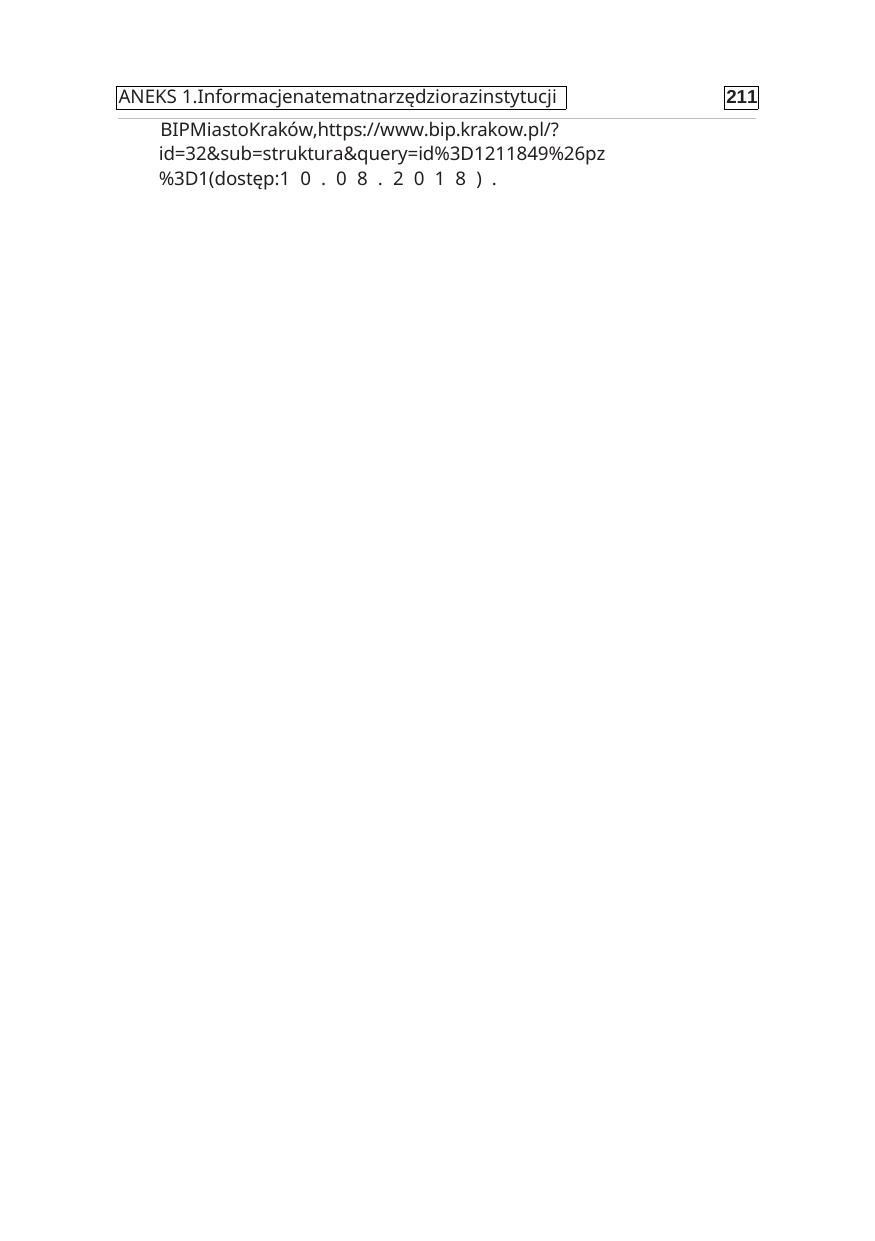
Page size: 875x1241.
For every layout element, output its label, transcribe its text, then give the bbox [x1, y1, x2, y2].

text BIPMiastoKraków,https://www.bip.krakow.pl/?id=32&sub=struktura&query=id%3D1211849%26pz%3D1(dostęp:10.08.2018). [158, 117, 742, 190]
